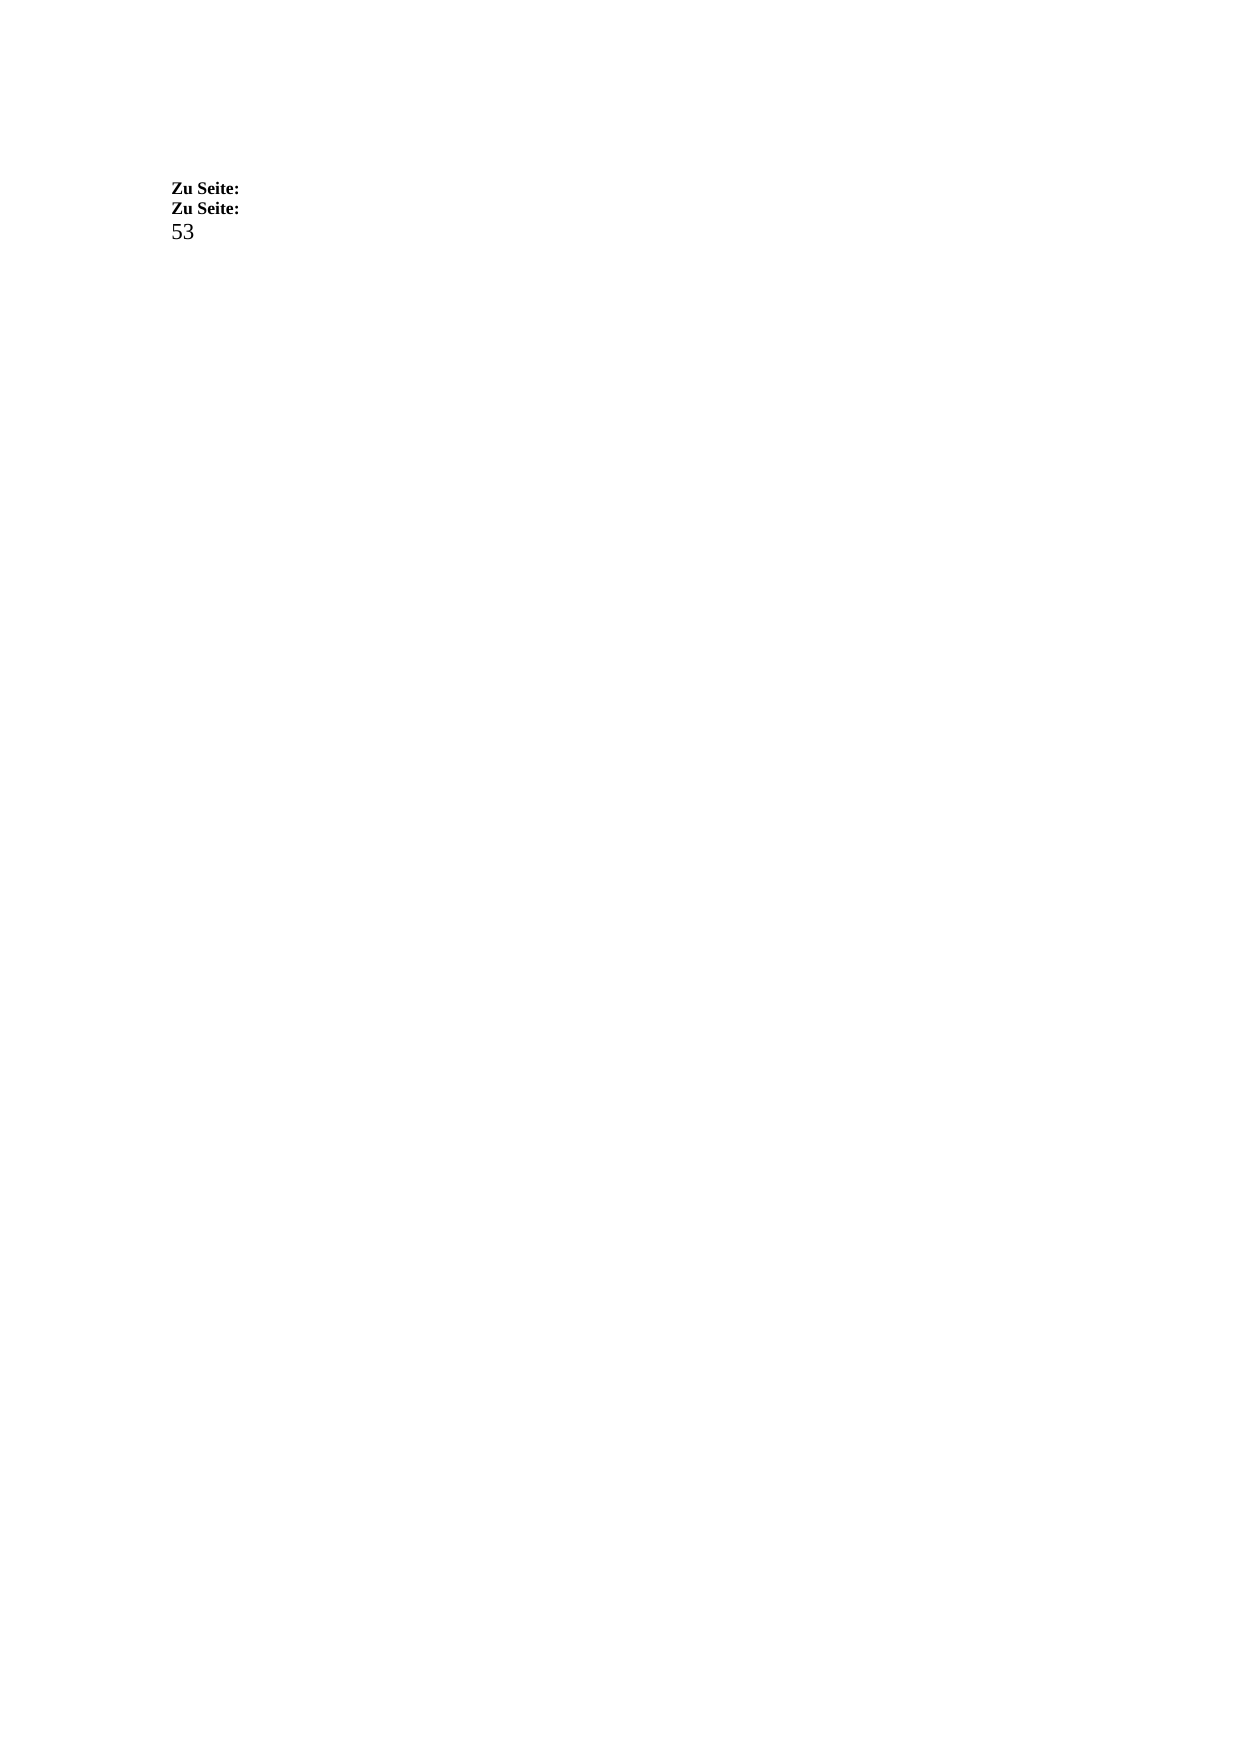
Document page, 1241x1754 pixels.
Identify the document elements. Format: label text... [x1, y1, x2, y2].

text 53 [171, 218, 1103, 245]
